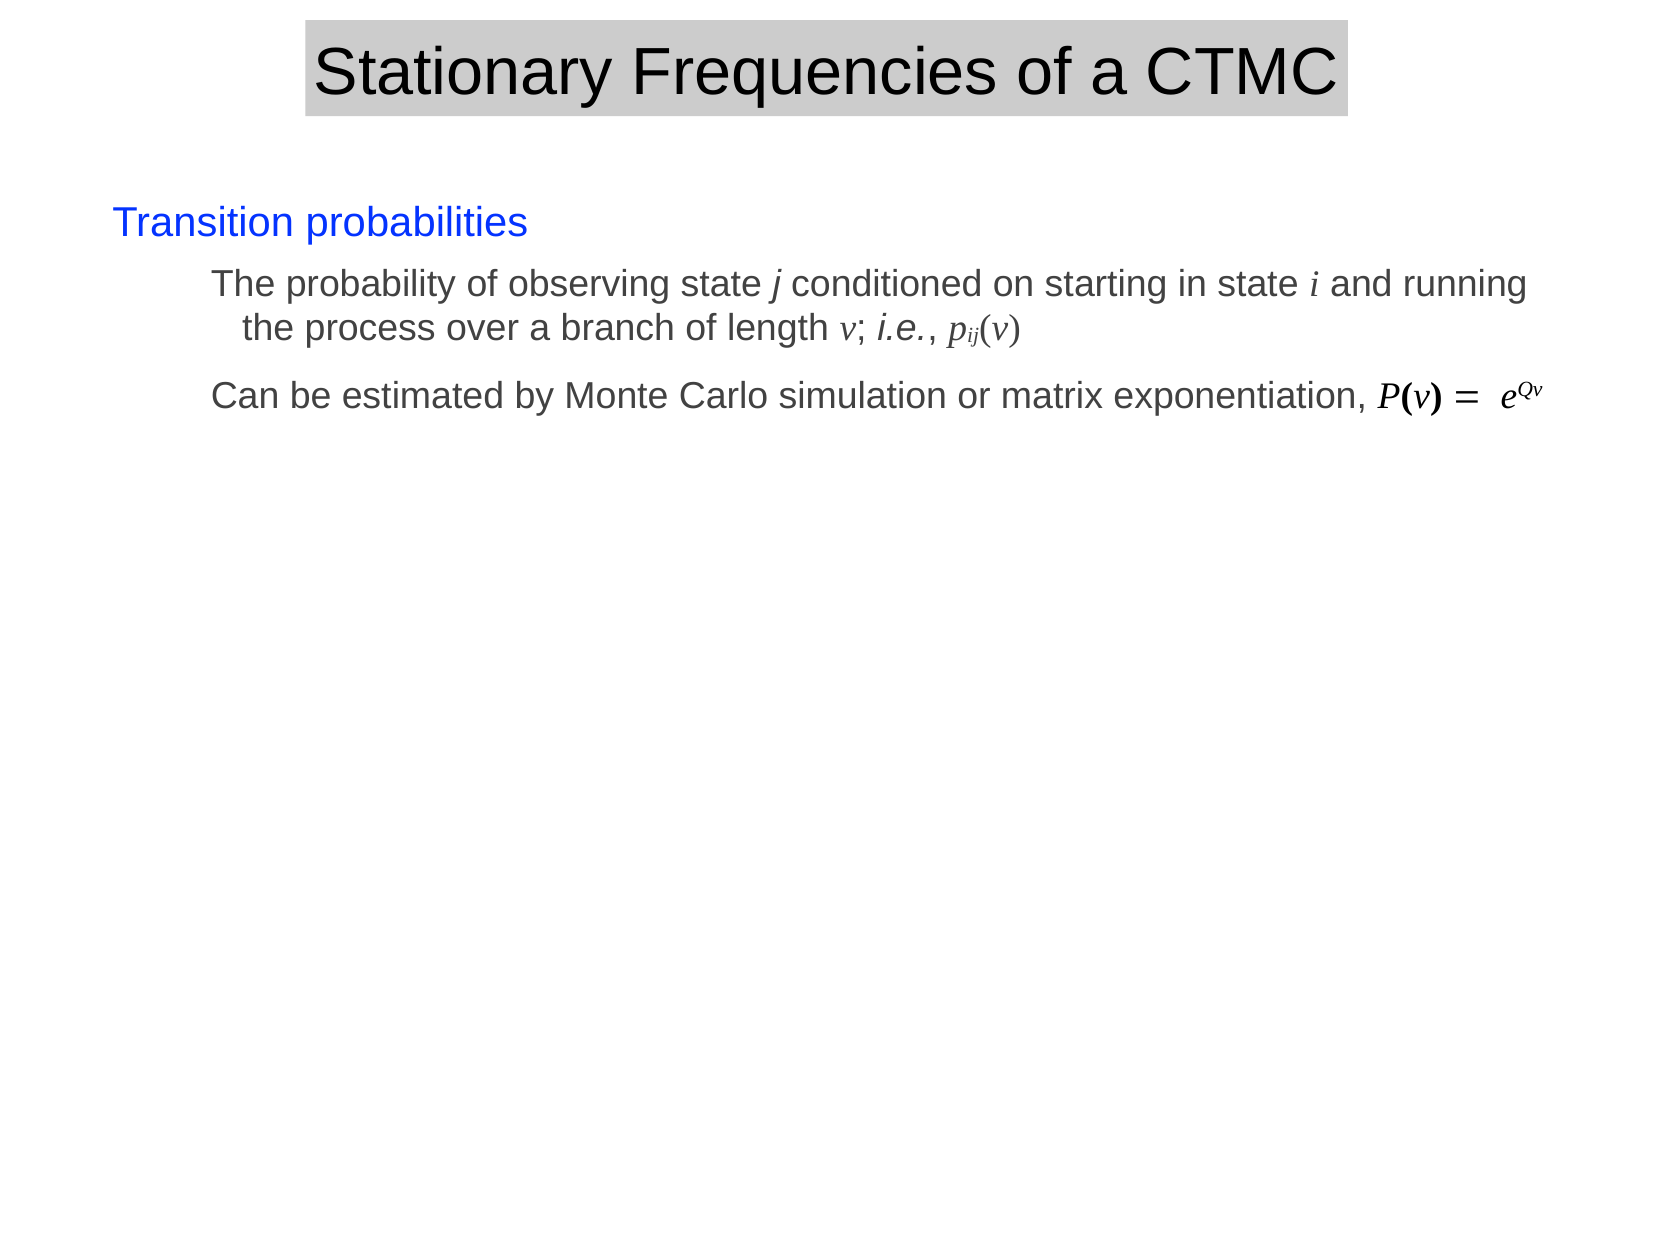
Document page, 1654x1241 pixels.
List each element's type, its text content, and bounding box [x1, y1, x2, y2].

text_box The probability of observing state j conditioned on starting in state i and running the process over a branch of length v; i.e., pij(v) [202, 252, 1539, 357]
text_box Can be estimated by Monte Carlo simulation or matrix exponentiation, P(v) = eQv [202, 363, 1596, 425]
text_box Stationary Frequencies of a CTMC [305, 20, 1348, 117]
text_box Transition probabilities [103, 185, 1407, 253]
